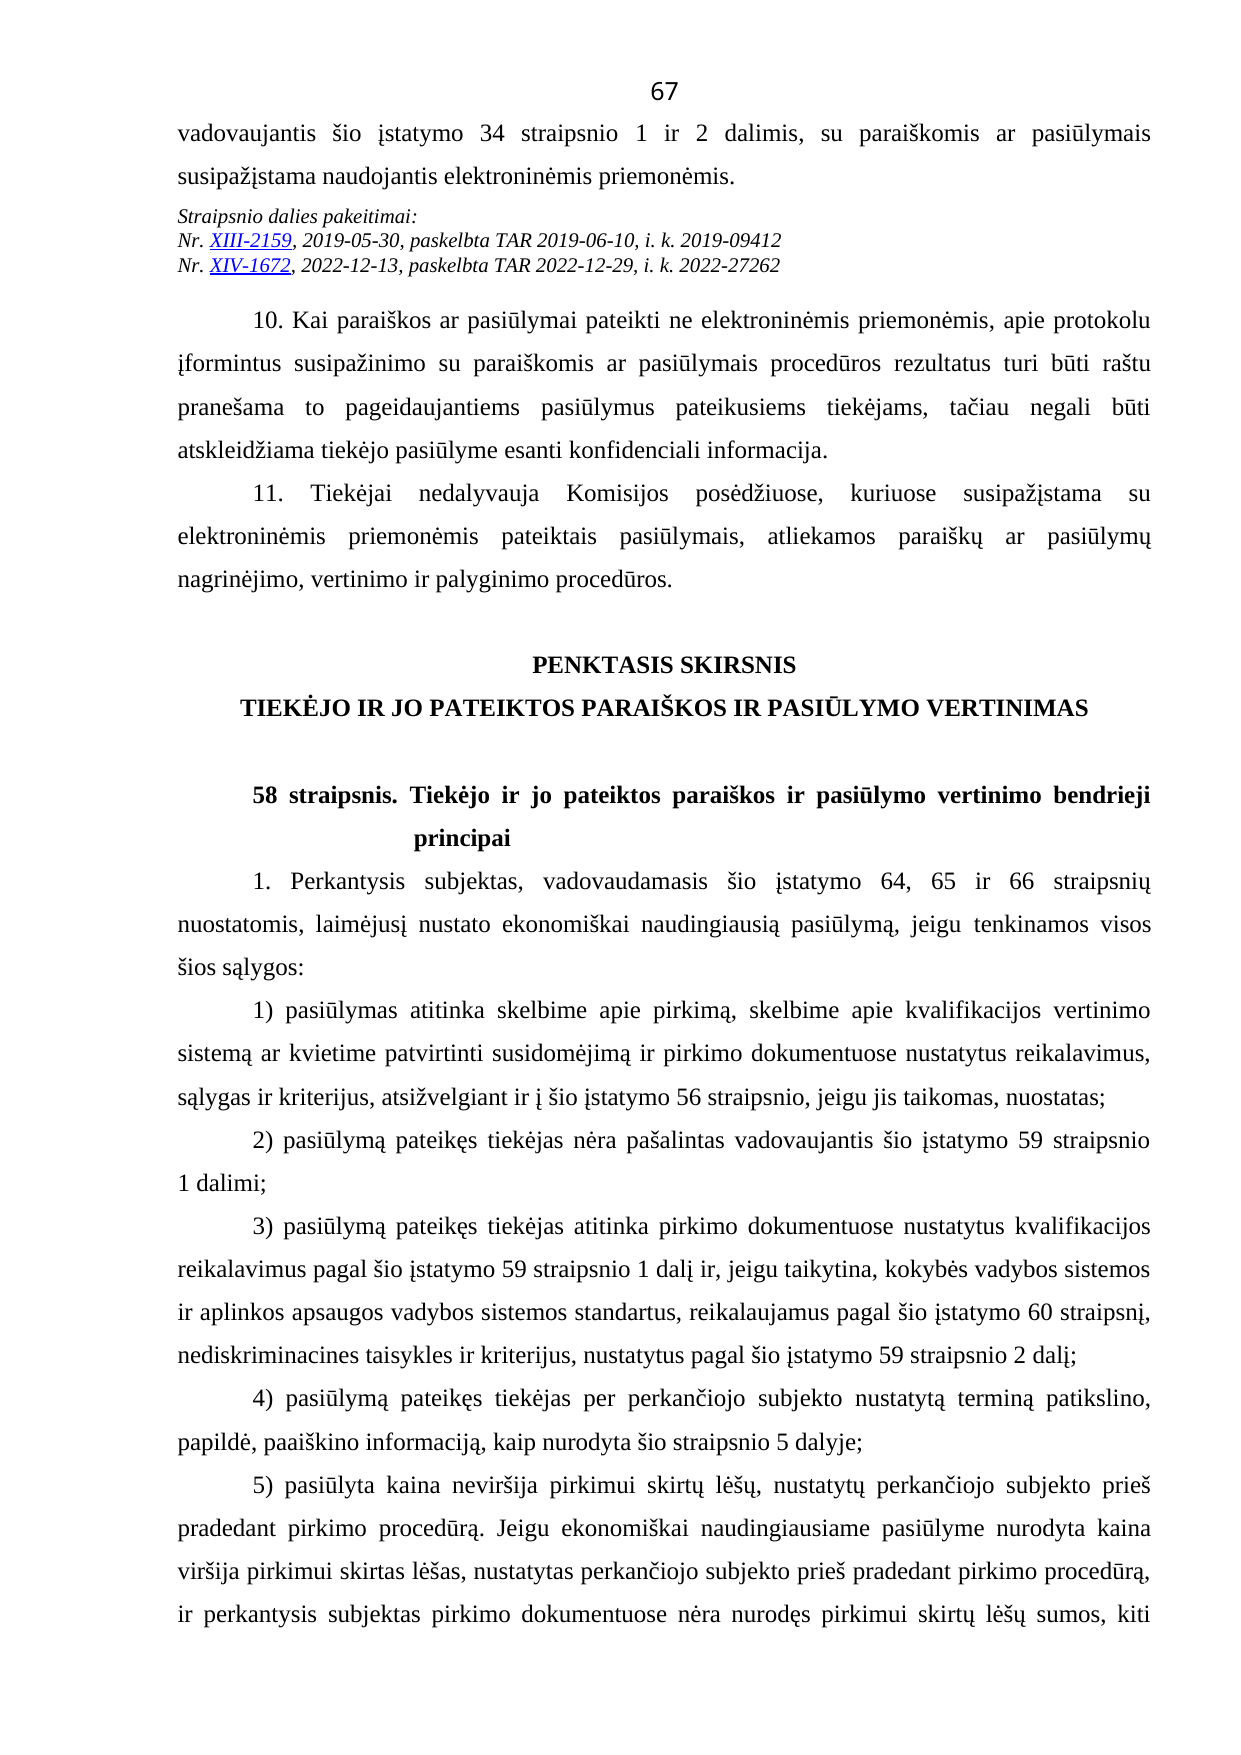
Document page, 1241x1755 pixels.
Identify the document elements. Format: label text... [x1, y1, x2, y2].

text 4) pasiūlymą pateikęs tiekėjas per perkančiojo subjekto nustatytą terminą patikslino, papildė, paaiškino informaciją, kaip nurodyta šio straipsnio 5 dalyje; [177, 1383, 1152, 1455]
text 3) pasiūlymą pateikęs tiekėjas atitinka pirkimo dokumentuose nustatytus kvalifikacijos reikalavimus pagal šio įstatymo 59 straipsnio 1 dalį ir, jeigu taikytina, kokybės vadybos sistemos ir aplinkos apsaugos vadybos sistemos standartus, reikalaujamus pagal šio įstatymo 60 straipsnį, nediskriminacines taisykles ir kriterijus, nustatytus pagal šio įstatymo 59 straipsnio 2 dalį; [177, 1211, 1152, 1369]
text 1) pasiūlymas atitinka skelbime apie pirkimą, skelbime apie kvalifikacijos vertinimo sistemą ar kvietime patvirtinti susidomėjimą ir pirkimo dokumentuose nustatytus reikalavimus, sąlygas ir kriterijus, atsižvelgiant ir į šio įstatymo 56 straipsnio, jeigu jis taikomas, nuostatas; [177, 995, 1152, 1110]
text vadovaujantis šio įstatymo 34 straipsnio 1 ir 2 dalimis, su paraiškomis ar pasiūlymais susipažįstama naudojantis elektroninėmis priemonėmis. [177, 118, 1152, 190]
text Straipsnio dalies pakeitimai: [177, 204, 1152, 228]
text TIEKĖJO IR JO PATEIKTOS PARAIŠKOS IR PASIŪLYMO VERTINIMAS [177, 693, 1152, 722]
text 11. Tiekėjai nedalyvauja Komisijos posėdžiuose, kuriuose susipažįstama su elektroninėmis priemonėmis pateiktais pasiūlymais, atliekamos paraiškų ar pasiūlymų nagrinėjimo, vertinimo ir palyginimo procedūros. [177, 478, 1152, 593]
subtitle 10. Kai paraiškos ar pasiūlymai pateikti ne elektroninėmis priemonėmis, apie protokolu įformintus susipažinimo su paraiškomis ar pasiūlymais procedūros rezultatus turi būti raštu pranešama to pageidaujantiems pasiūlymus pateikusiems tiekėjams, tačiau negali būti atskleidžiama tiekėjo pasiūlyme esanti konfidenciali informacija. [177, 305, 1152, 463]
text Nr. XIV-1672, 2022-12-13, paskelbta TAR 2022-12-29, i. k. 2022-27262 [177, 252, 1152, 277]
text 2) pasiūlymą pateikęs tiekėjas nėra pašalintas vadovaujantis šio įstatymo 59 straipsnio 1 dalimi; [177, 1125, 1152, 1197]
text PENKTASIS SKIRSNIS [177, 650, 1152, 679]
text 1. Perkantysis subjektas, vadovaudamasis šio įstatymo 64, 65 ir 66 straipsnių nuostatomis, laimėjusį nustato ekonomiškai naudingiausią pasiūlymą, jeigu tenkinamos visos šios sąlygos: [177, 866, 1152, 981]
text 5) pasiūlyta kaina neviršija pirkimui skirtų lėšų, nustatytų perkančiojo subjekto prieš pradedant pirkimo procedūrą. Jeigu ekonomiškai naudingiausiame pasiūlyme nurodyta kaina viršija pirkimui skirtas lėšas, nustatytas perkančiojo subjekto prieš pradedant pirkimo procedūrą, ir perkantysis subjektas pirkimo dokumentuose nėra nurodęs pirkimui skirtų lėšų sumos, kiti [177, 1470, 1152, 1628]
text Nr. XIII-2159, 2019-05-30, paskelbta TAR 2019-06-10, i. k. 2019-09412 [177, 228, 1152, 252]
text 58 straipsnis. Tiekėjo ir jo pateiktos paraiškos ir pasiūlymo vertinimo bendrieji principai [252, 780, 1152, 852]
